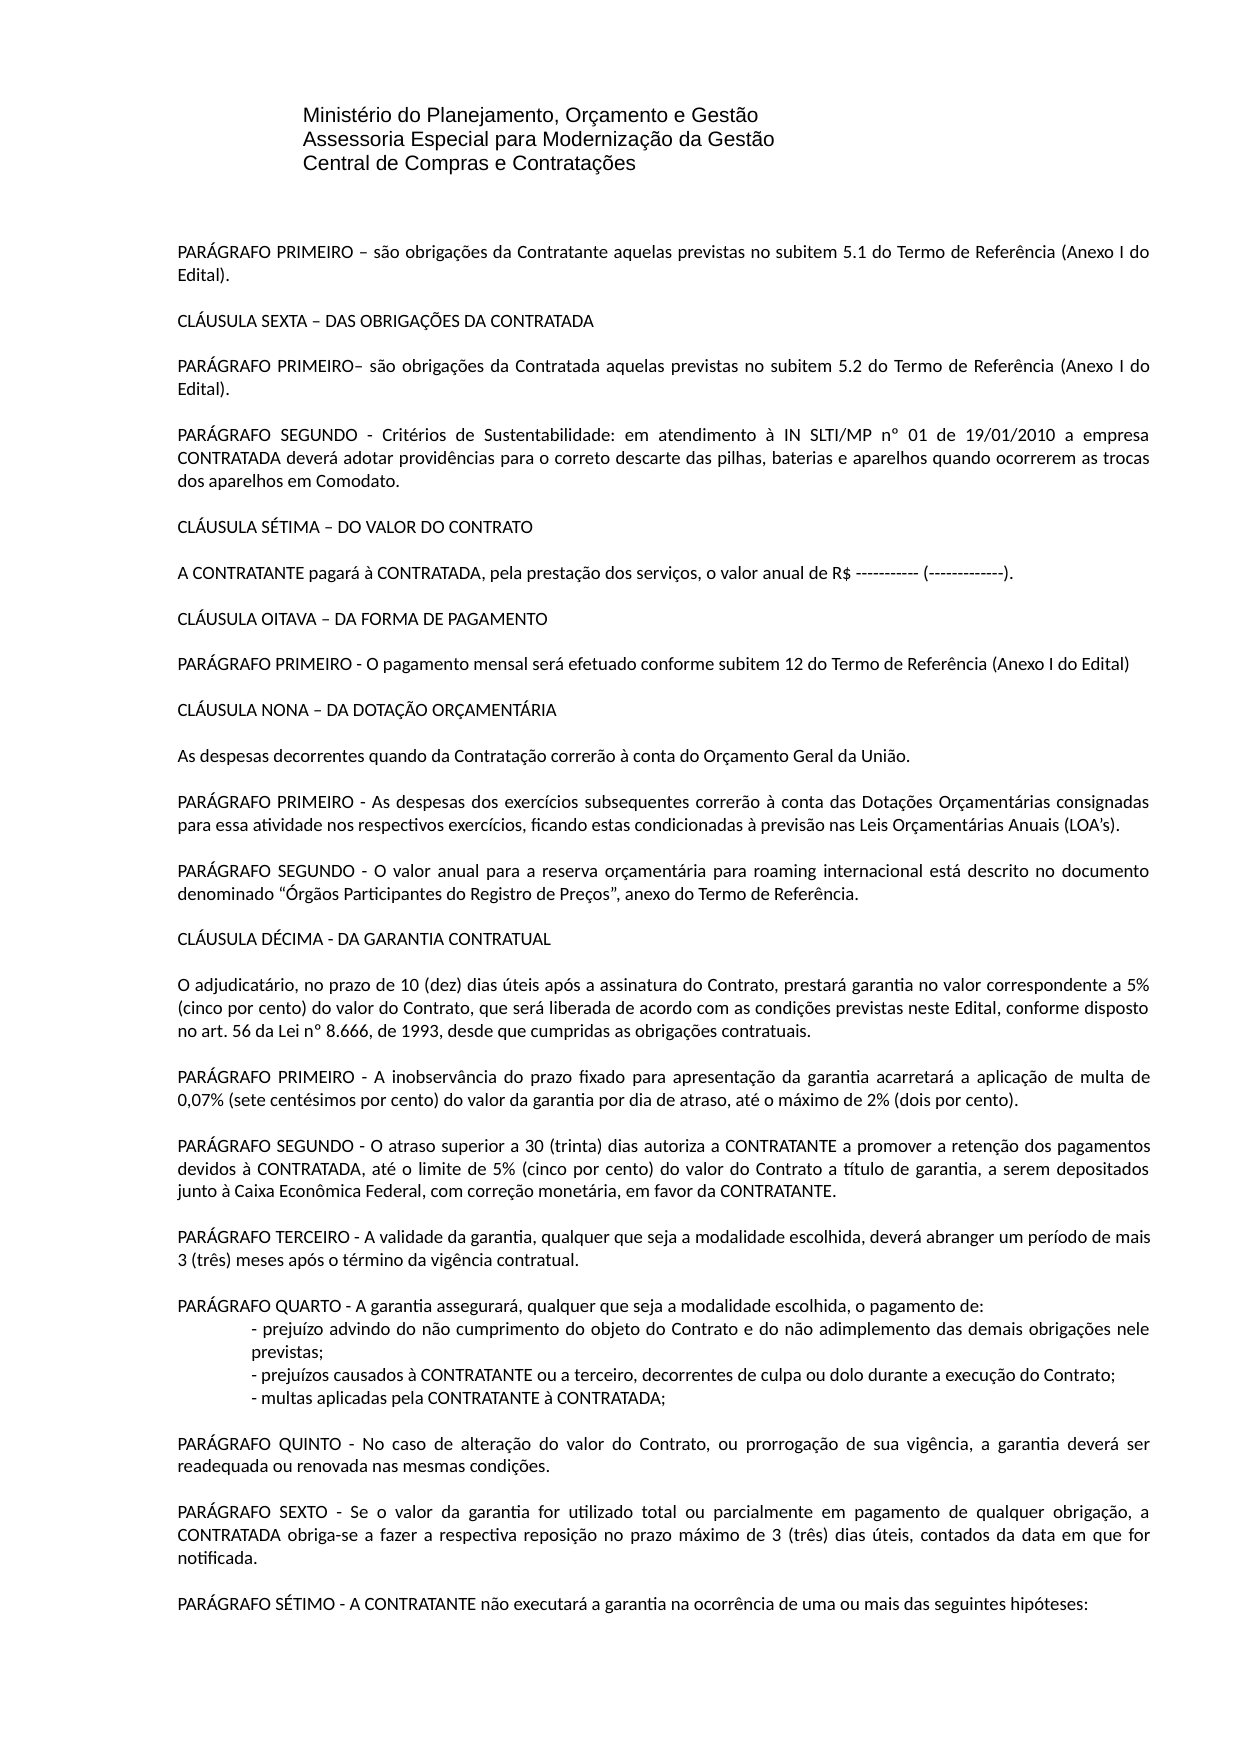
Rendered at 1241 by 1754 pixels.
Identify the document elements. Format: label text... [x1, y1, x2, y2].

text PARÁGRAFO QUARTO - A garantia assegurará, qualquer que seja a modalidade escolhida, o pagamento de: [177, 1294, 1152, 1317]
text PARÁGRAFO SEXTO - Se o valor da garantia for utilizado total ou parcialmente em pagamento de qualquer obrigação, a CONTRATADA obriga-se a fazer a respectiva reposição no prazo máximo de 3 (três) dias úteis, contados da data em que for notificada. [177, 1501, 1152, 1569]
text CLÁUSULA SEXTA – DAS OBRIGAÇÕES DA CONTRATADA [177, 309, 1152, 332]
text PARÁGRAFO QUINTO - No caso de alteração do valor do Contrato, ou prorrogação de sua vigência, a garantia deverá ser readequada ou renovada nas mesmas condições. [177, 1432, 1152, 1478]
text A CONTRATANTE pagará à CONTRATADA, pela prestação dos serviços, o valor anual de R$ ----------- (-------------). [177, 561, 1152, 584]
text PARÁGRAFO PRIMEIRO - A inobservância do prazo fixado para apresentação da garantia acarretará a aplicação de multa de 0,07% (sete centésimos por cento) do valor da garantia por dia de atraso, até o máximo de 2% (dois por cento). [177, 1065, 1152, 1111]
text PARÁGRAFO SÉTIMO - A CONTRATANTE não executará a garantia na ocorrência de uma ou mais das seguintes hipóteses: [177, 1592, 1152, 1615]
text PARÁGRAFO PRIMEIRO - O pagamento mensal será efetuado conforme subitem 12 do Termo de Referência (Anexo I do Edital) [177, 653, 1152, 676]
text As despesas decorrentes quando da Contratação correrão à conta do Orçamento Geral da União. [177, 744, 1152, 767]
text PARÁGRAFO SEGUNDO - O valor anual para a reserva orçamentária para roaming internacional está descrito no documento denominado “Órgãos Participantes do Registro de Preços”, anexo do Termo de Referência. [177, 859, 1152, 905]
text PARÁGRAFO SEGUNDO - Critérios de Sustentabilidade: em atendimento à IN SLTI/MP nº 01 de 19/01/2010 a empresa CONTRATADA deverá adotar providências para o correto descarte das pilhas, baterias e aparelhos quando ocorrerem as trocas dos aparelhos em Comodato. [177, 423, 1152, 492]
text PARÁGRAFO SEGUNDO - O atraso superior a 30 (trinta) dias autoriza a CONTRATANTE a promover a retenção dos pagamentos devidos à CONTRATADA, até o limite de 5% (cinco por cento) do valor do Contrato a título de garantia, a serem depositados junto à Caixa Econômica Federal, com correção monetária, em favor da CONTRATANTE. [177, 1134, 1152, 1203]
text - prejuízos causados à CONTRATANTE ou a terceiro, decorrentes de culpa ou dolo durante a execução do Contrato; [251, 1363, 1152, 1386]
text PARÁGRAFO TERCEIRO - A validade da garantia, qualquer que seja a modalidade escolhida, deverá abranger um período de mais 3 (três) meses após o término da vigência contratual. [177, 1226, 1152, 1271]
text - multas aplicadas pela CONTRATANTE à CONTRATADA; [251, 1386, 1152, 1409]
text CLÁUSULA DÉCIMA - DA GARANTIA CONTRATUAL [177, 928, 1152, 951]
text CLÁUSULA OITAVA – DA FORMA DE PAGAMENTO [177, 607, 1152, 630]
text PARÁGRAFO PRIMEIRO– são obrigações da Contratada aquelas previstas no subitem 5.2 do Termo de Referência (Anexo I do Edital). [177, 355, 1152, 401]
text CLÁUSULA NONA – DA DOTAÇÃO ORÇAMENTÁRIA [177, 698, 1152, 721]
text CLÁUSULA SÉTIMA – DO VALOR DO CONTRATO [177, 515, 1152, 538]
text PARÁGRAFO PRIMEIRO – são obrigações da Contratante aquelas previstas no subitem 5.1 do Termo de Referência (Anexo I do Edital). [177, 240, 1152, 286]
text PARÁGRAFO PRIMEIRO - As despesas dos exercícios subsequentes correrão à conta das Dotações Orçamentárias consignadas para essa atividade nos respectivos exercícios, ficando estas condicionadas à previsão nas Leis Orçamentárias Anuais (LOA’s). [177, 790, 1152, 836]
text - prejuízo advindo do não cumprimento do objeto do Contrato e do não adimplemento das demais obrigações nele previstas; [251, 1317, 1152, 1363]
text O adjudicatário, no prazo de 10 (dez) dias úteis após a assinatura do Contrato, prestará garantia no valor correspondente a 5% (cinco por cento) do valor do Contrato, que será liberada de acordo com as condições previstas neste Edital, conforme disposto no art. 56 da Lei nº 8.666, de 1993, desde que cumpridas as obrigações contratuais. [177, 973, 1152, 1042]
